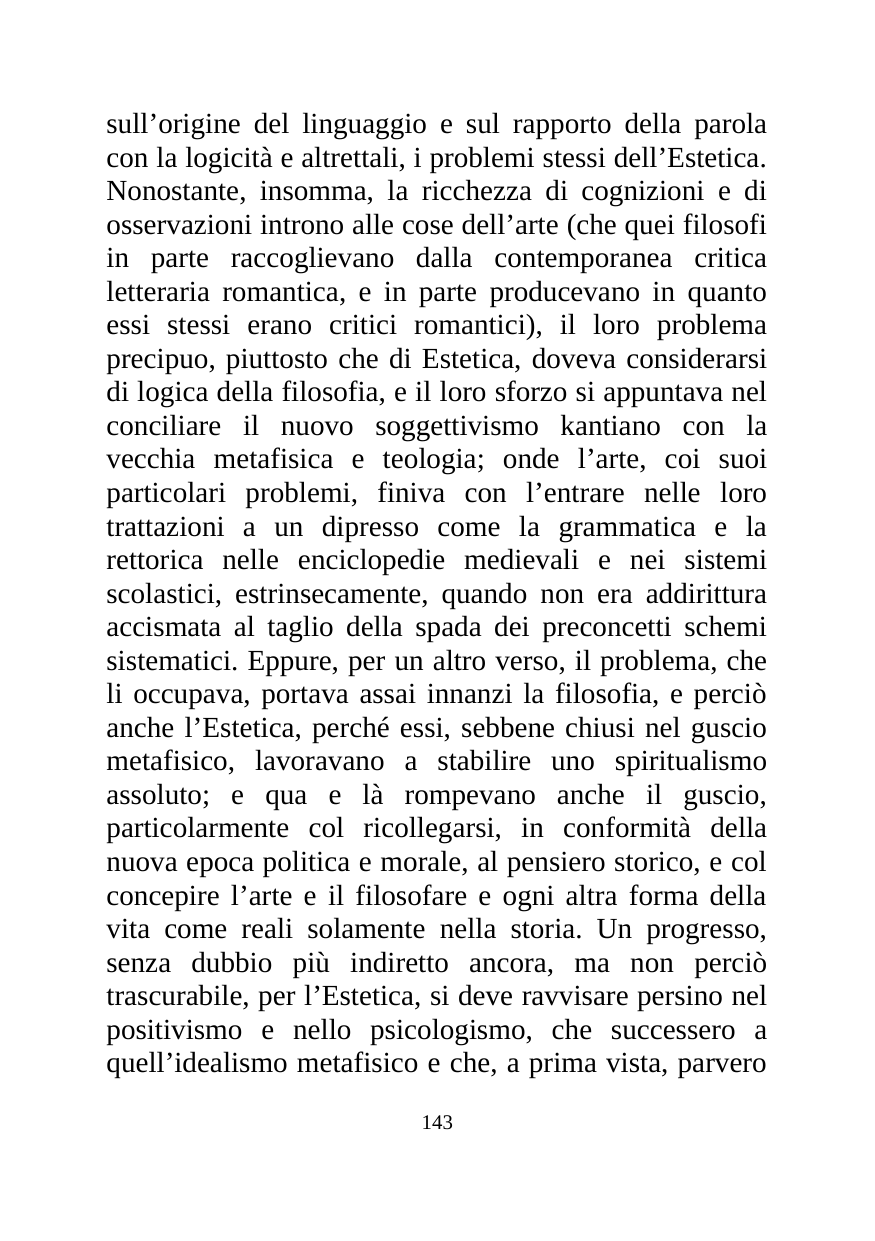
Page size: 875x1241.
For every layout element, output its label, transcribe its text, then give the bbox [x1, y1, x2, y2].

text sull’origine del linguaggio e sul rapporto della parola con la logicità e altrettali, i problemi stessi dell’Estetica. Nonostante, insomma, la ricchezza di cognizioni e di osservazioni introno alle cose dell’arte (che quei filosofi in parte raccoglievano dalla contemporanea critica letteraria romantica, e in parte producevano in quanto essi stessi erano critici romantici), il loro problema precipuo, piuttosto che di Estetica, doveva considerarsi di logica della filosofia, e il loro sforzo si appuntava nel conciliare il nuovo soggettivismo kantiano con la vecchia metafisica e teologia; onde l’arte, coi suoi particolari problemi, finiva con l’entrare nelle loro trattazioni a un dipresso come la grammatica e la rettorica nelle enciclopedie medievali e nei sistemi scolastici, estrinsecamente, quando non era addirittura accismata al taglio della spada dei preconcetti schemi sistematici. Eppure, per un altro verso, il problema, che li occupava, portava assai innanzi la filosofia, e perciò anche l’Estetica, perché essi, sebbene chiusi nel guscio metafisico, lavoravano a stabilire uno spiritualismo assoluto; e qua e là rompevano anche il guscio, particolarmente col ricollegarsi, in conformità della nuova epoca politica e morale, al pensiero storico, e col concepire l’arte e il filosofare e ogni altra forma della vita come reali solamente nella storia. Un progresso, senza dubbio più indiretto ancora, ma non perciò trascurabile, per l’Estetica, si deve ravvisare persino nel positivismo e nello psicologismo, che successero a quell’idealismo metafisico e che, a prima vista, parvero [106, 106, 768, 1079]
